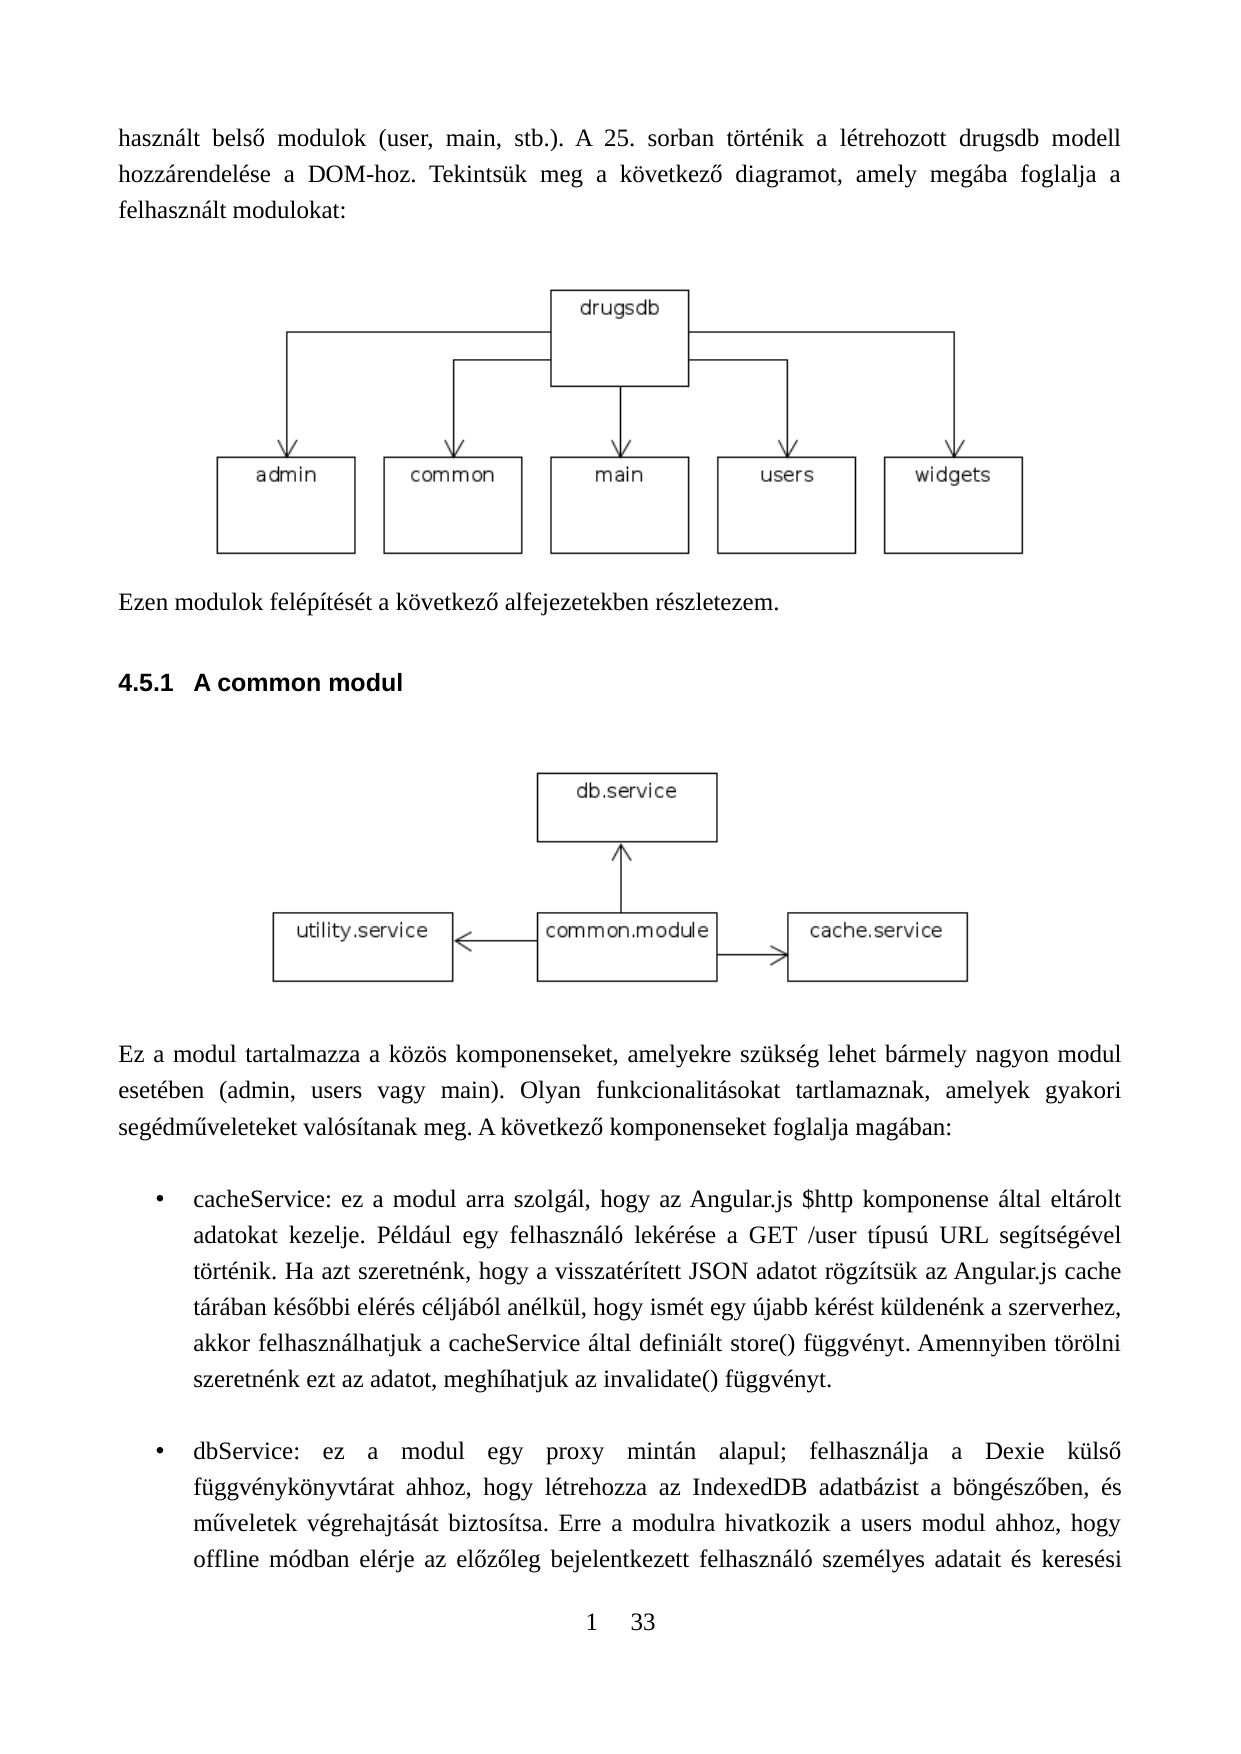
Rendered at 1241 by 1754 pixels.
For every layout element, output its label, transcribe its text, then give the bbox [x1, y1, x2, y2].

subtitle használt belső modulok (user, main, stb.). A 25. sorban történik a létrehozott drugsdb modell hozzárendelése a DOM-hoz. Tekintsük meg a következő diagramot, amely megába foglalja a felhasznált modulokat: [118, 118, 1122, 226]
subtitle Ez a modul tartalmazza a közös komponenseket, amelyekre szükség lehet bármely nagyon modul esetében (admin, users vagy main). Olyan funkcionalitásokat tartlamaznak, amelyek gyakori segédműveleteket valósítanak meg. A következő komponenseket foglalja magában: [118, 1034, 1122, 1142]
subtitle Ezen modulok felépítését a következő alfejezetekben részletezem. [118, 582, 1122, 618]
subtitle cacheService: ez a modul arra szolgál, hogy az Angular.js $http komponense által eltárolt adatokat kezelje. Például egy felhasználó lekérése a GET /user típusú URL segítségével történik. Ha azt szeretnénk, hogy a visszatérített JSON adatot rögzítsük az Angular.js cache tárában későbbi elérés céljából anélkül, hogy ismét egy újabb kérést küldenénk a szerverhez, akkor felhasználhatjuk a cacheService által definiált store() függvényt. Amennyiben törölni szeretnénk ezt az adatot, meghíhatjuk az invalidate() függvényt. [156, 1178, 1122, 1394]
subtitle A common modul [118, 668, 1122, 697]
picture [245, 745, 996, 1010]
picture [189, 262, 1051, 582]
subtitle dbService: ez a modul egy proxy mintán alapul; felhasználja a Dexie külső függvénykönyvtárat ahhoz, hogy létrehozza az IndexedDB adatbázist a böngészőben, és műveletek végrehajtását biztosítsa. Erre a modulra hivatkozik a users modul ahhoz, hogy offline módban elérje az előzőleg bejelentkezett felhasználó személyes adatait és keresési [156, 1431, 1122, 1575]
